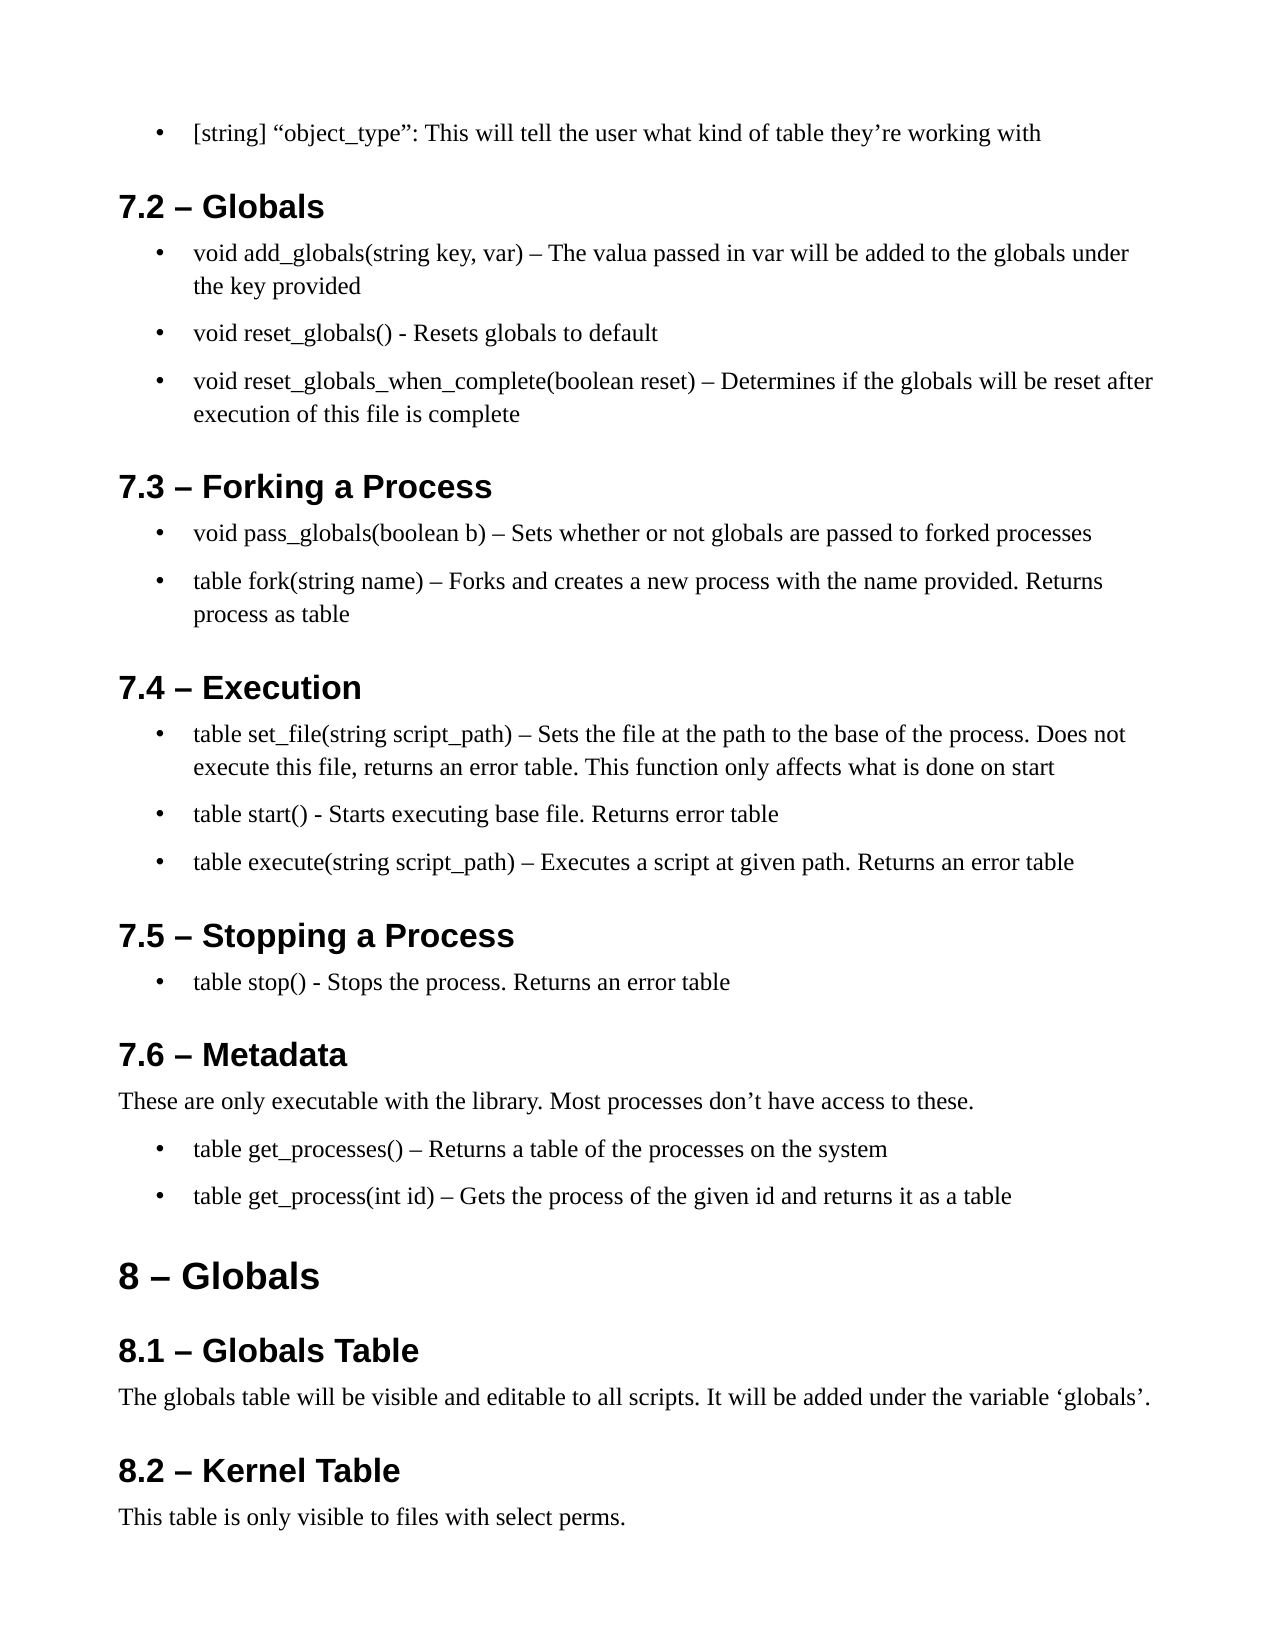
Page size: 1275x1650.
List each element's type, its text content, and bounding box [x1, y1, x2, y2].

text The globals table will be visible and editable to all scripts. It will be added under the variable ‘globals’. [118, 1382, 1157, 1411]
list table start() - Starts executing base file. Returns error table [156, 799, 1157, 828]
list void pass_globals(boolean b) – Sets whether or not globals are passed to forked processes [156, 518, 1157, 547]
list void add_globals(string key, var) – The valua passed in var will be added to the globals under the key provided [156, 238, 1157, 299]
list [string] “object_type”: This will tell the user what kind of table they’re working with [156, 118, 1157, 147]
subtitle 7.6 – Metadata [118, 1035, 1157, 1074]
subtitle 8.2 – Kernel Table [118, 1451, 1157, 1489]
subtitle 7.3 – Forking a Process [118, 467, 1157, 506]
list table execute(string script_path) – Executes a script at given path. Returns an error table [156, 847, 1157, 876]
subtitle 7.2 – Globals [118, 187, 1157, 225]
subtitle 8 – Globals [118, 1254, 1157, 1298]
text This table is only visible to files with select perms. [118, 1502, 1157, 1530]
text These are only executable with the library. Most processes don’t have access to these. [118, 1086, 1157, 1115]
list table fork(string name) – Forks and creates a new process with the name provided. Returns process as table [156, 566, 1157, 628]
list void reset_globals() - Resets globals to default [156, 318, 1157, 347]
list table get_processes() – Returns a table of the processes on the system [156, 1134, 1157, 1162]
subtitle 7.5 – Stopping a Process [118, 915, 1157, 954]
list table stop() - Stops the process. Returns an error table [156, 967, 1157, 995]
subtitle 8.1 – Globals Table [118, 1331, 1157, 1369]
list table get_process(int id) – Gets the process of the given id and returns it as a table [156, 1181, 1157, 1210]
list table set_file(string script_path) – Sets the file at the path to the base of the process. Does not execute this file, returns an error table. This function only affects what is done on start [156, 719, 1157, 781]
subtitle 7.4 – Execution [118, 668, 1157, 706]
list void reset_globals_when_complete(boolean reset) – Determines if the globals will be reset after execution of this file is complete [156, 366, 1157, 428]
